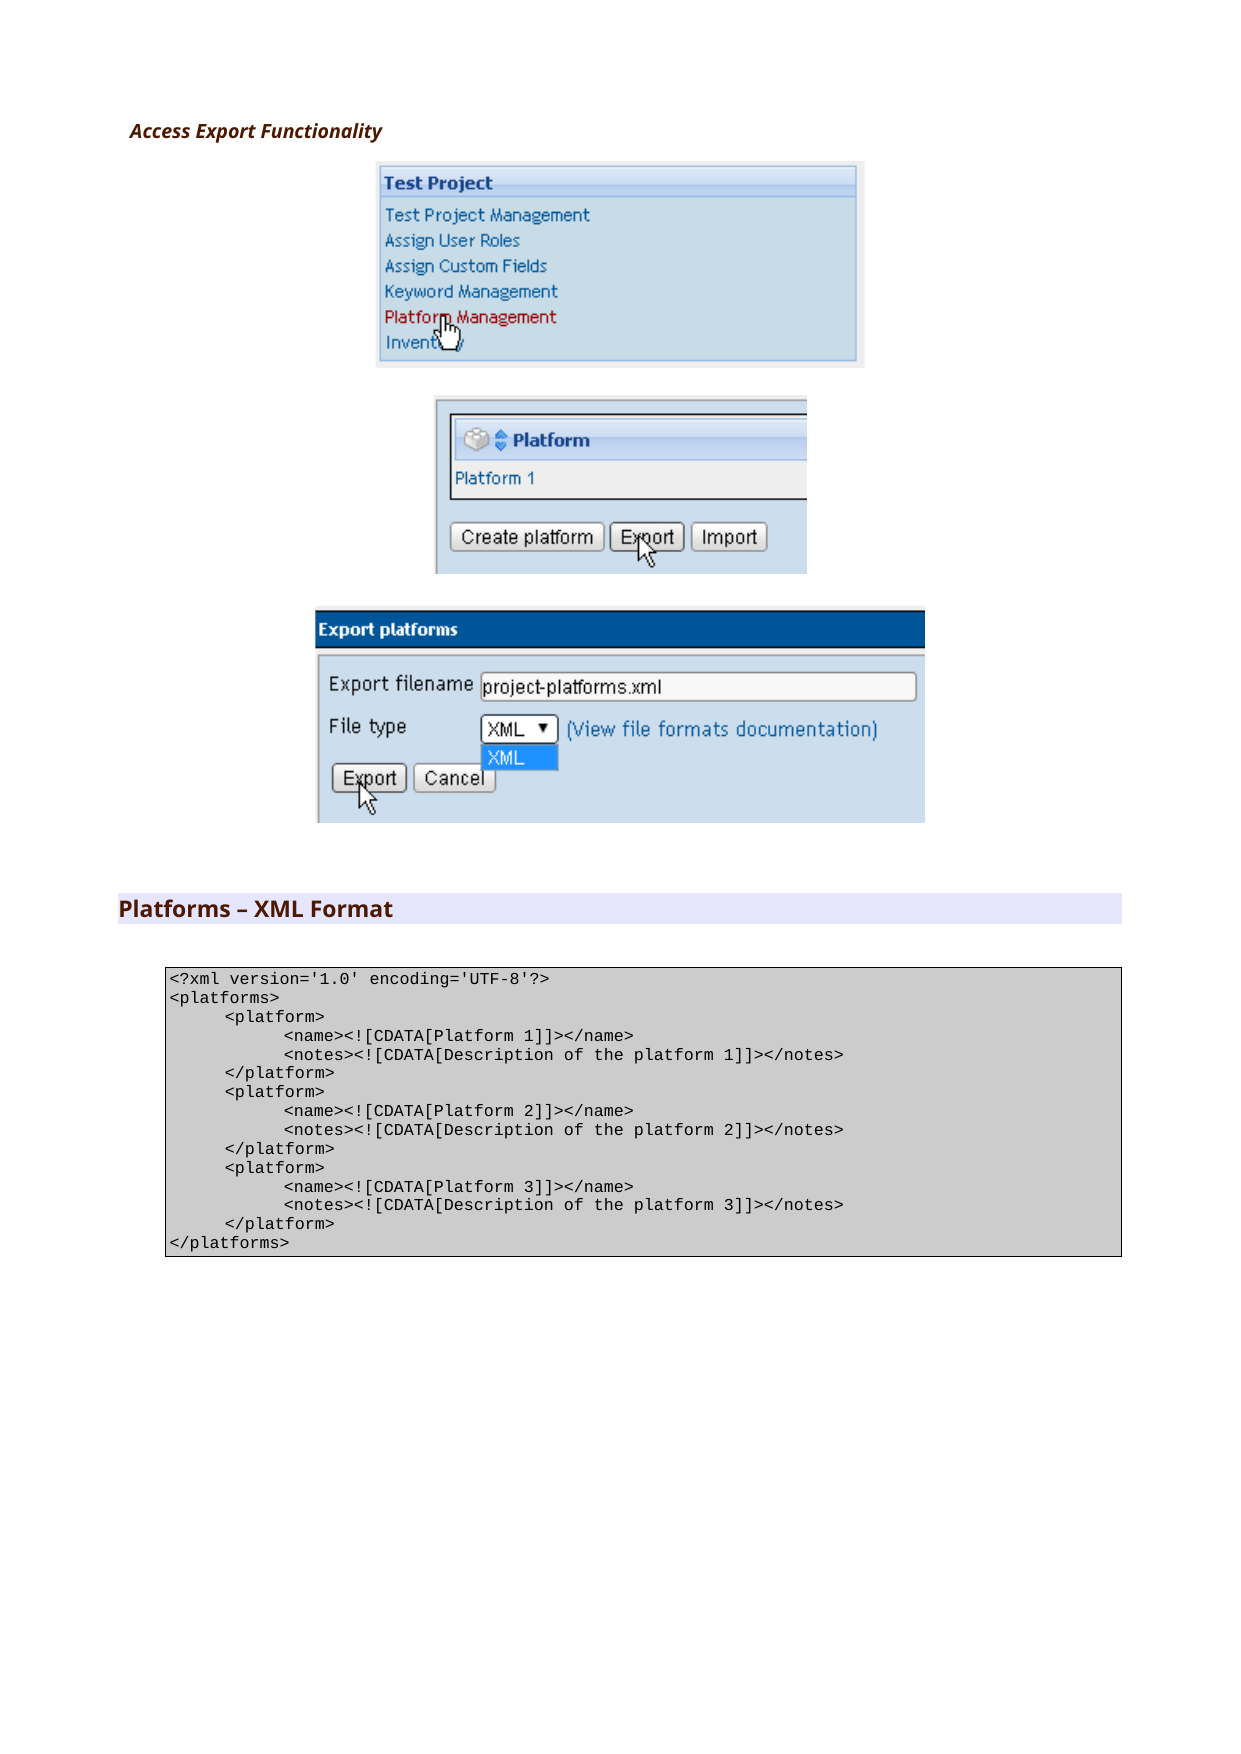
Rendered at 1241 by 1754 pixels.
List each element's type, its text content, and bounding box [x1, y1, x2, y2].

picture [433, 395, 807, 574]
text <?xml version='1.0' encoding='UTF-8'?> <platforms> <platform> <name><![CDATA[Platform 1]]></name> <notes><![CDATA[Description of the platform 1]]></notes> </platform> <platform> <name><![CDATA[Platform 2]]></name> <notes><![CDATA[Description of the platform 2]]></notes> </platform> <platform> <name><![CDATA[Platform 3]]></name> <notes><![CDATA[Description of the platform 3]]></notes> </platform> </platforms> [166, 968, 1121, 1256]
picture [315, 606, 925, 823]
subtitle Access Export Functionality [130, 118, 1110, 145]
subtitle Platforms – XML Format [118, 893, 1122, 924]
picture [375, 161, 865, 368]
